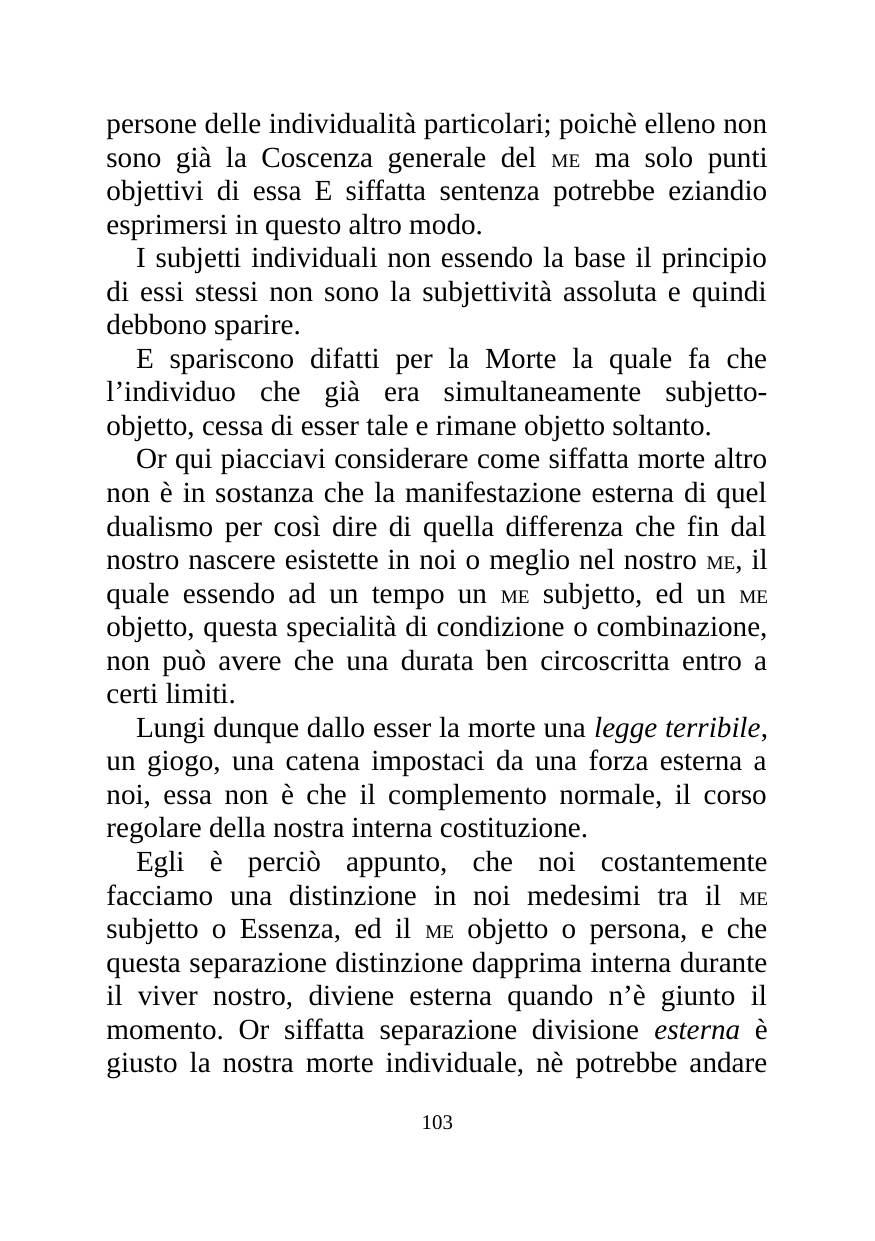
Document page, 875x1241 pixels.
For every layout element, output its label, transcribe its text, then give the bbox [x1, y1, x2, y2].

text E spariscono difatti per la Morte la quale fa che l’individuo che già era simultaneamente subjetto-objetto, cessa di esser tale e rimane objetto soltanto. [106, 341, 768, 442]
text I subjetti individuali non essendo la base il principio di essi stessi non sono la subjettività assoluta e quindi debbono sparire. [106, 240, 768, 341]
text Egli è perciò appunto, che noi costantemente facciamo una distinzione in noi medesimi tra il me subjetto o Essenza, ed il me objetto o persona, e che questa separazione distinzione dapprima interna durante il viver nostro, diviene esterna quando n’è giunto il momento. Or siffatta separazione divisione esterna è giusto la nostra morte individuale, nè potrebbe andare [106, 844, 768, 1079]
text Or qui piacciavi considerare come siffatta morte altro non è in sostanza che la manifestazione esterna di quel dualismo per così dire di quella differenza che fin dal nostro nascere esistette in noi o meglio nel nostro me, il quale essendo ad un tempo un me subjetto, ed un me objetto, questa specialità di condizione o combinazione, non può avere che una durata ben circoscritta entro a certi limiti. [106, 442, 768, 710]
text persone delle individualità particolari; poichè elleno non sono già la Coscenza generale del me ma solo punti objettivi di essa E siffatta sentenza potrebbe eziandio esprimersi in questo altro modo. [106, 106, 768, 240]
text Lungi dunque dallo esser la morte una legge terribile, un giogo, una catena impostaci da una forza esterna a noi, essa non è che il complemento normale, il corso regolare della nostra interna costituzione. [106, 710, 768, 844]
